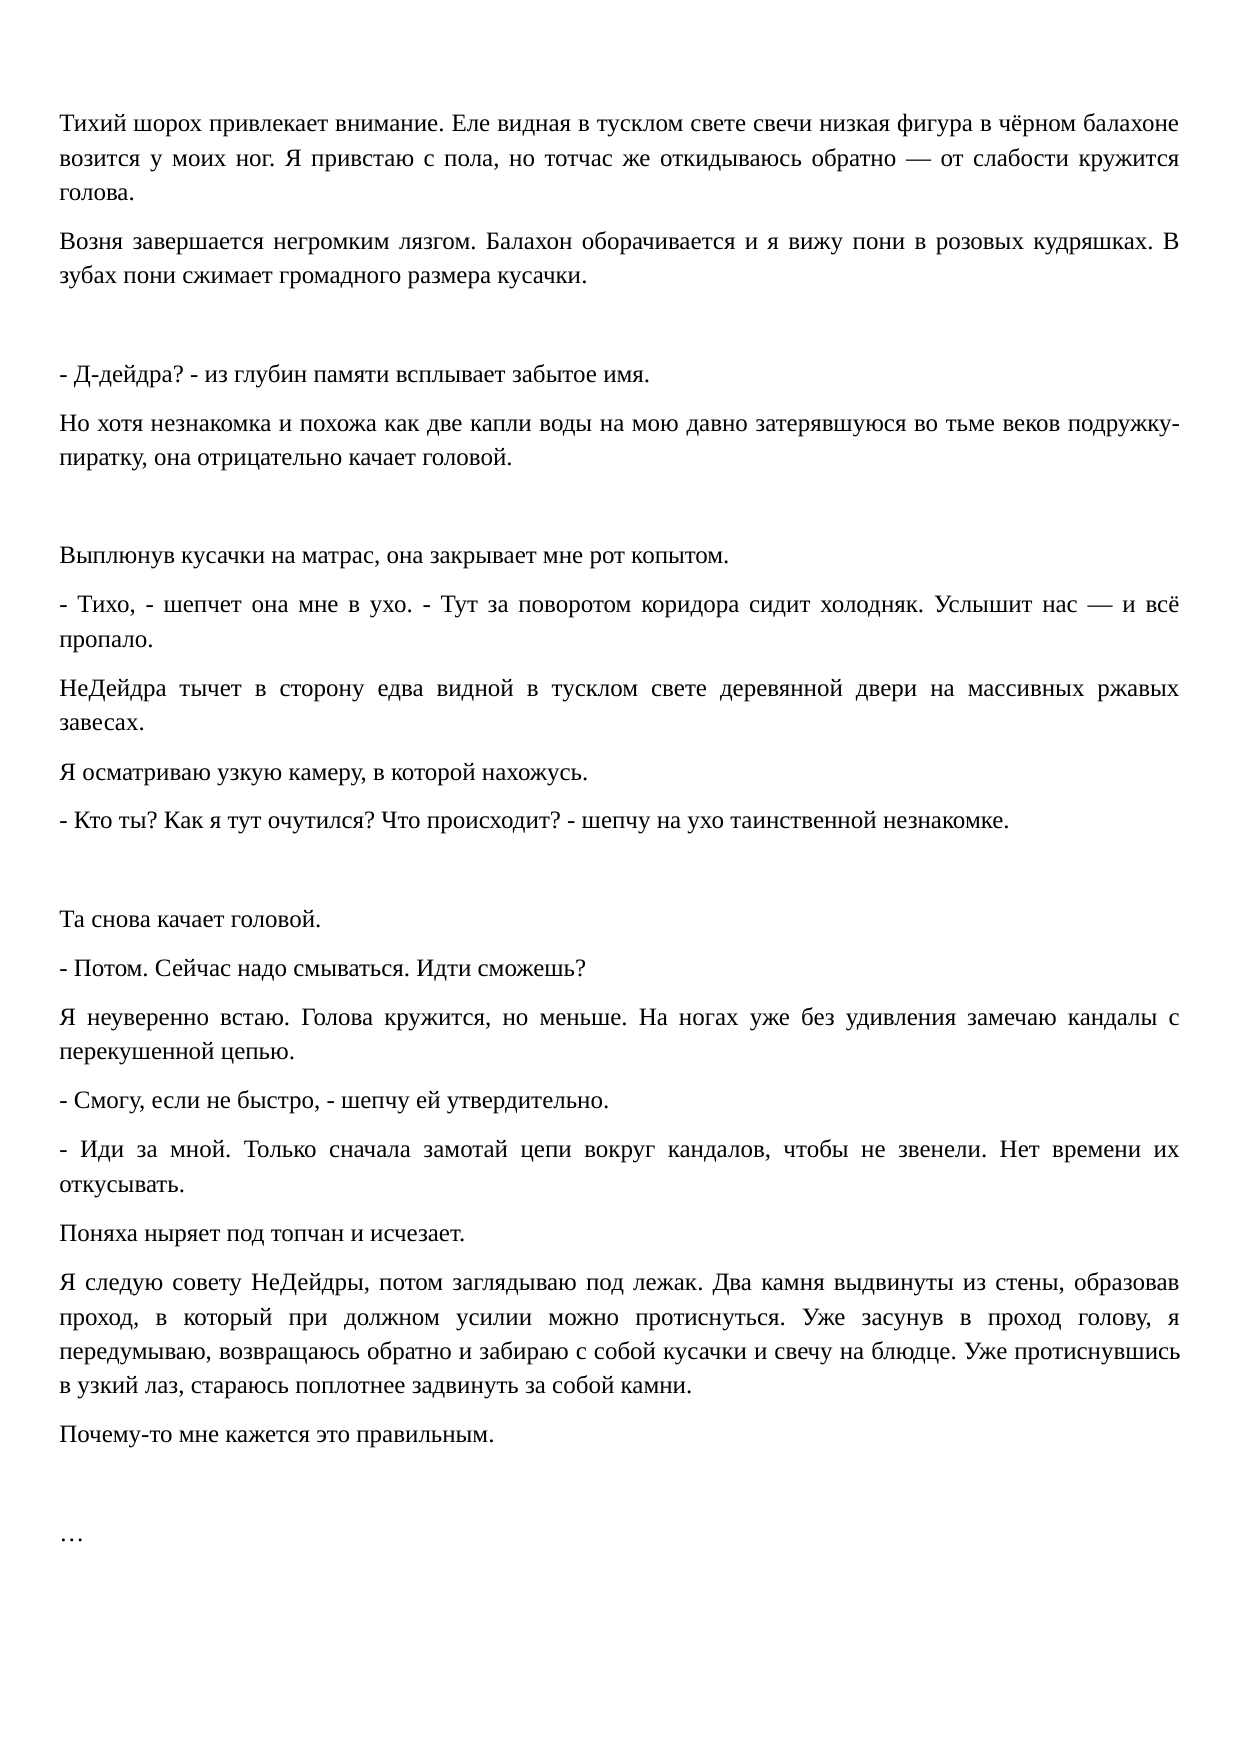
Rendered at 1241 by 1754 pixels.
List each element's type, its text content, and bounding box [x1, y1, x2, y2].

text - Потом. Сейчас надо смываться. Идти сможешь? [59, 953, 1181, 982]
text - Тихо, - шепчет она мне в ухо. - Тут за поворотом коридора сидит холодняк. Услышит нас — и всё пропало. [59, 589, 1181, 653]
text - Д-дейдра? - из глубин памяти всплывает забытое имя. [59, 359, 1181, 387]
text Поняха ныряет под топчан и исчезает. [59, 1218, 1181, 1247]
text Почему-то мне кажется это правильным. [59, 1419, 1181, 1448]
text НеДейдра тычет в сторону едва видной в тусклом свете деревянной двери на массивных ржавых завесах. [59, 673, 1181, 736]
text Но хотя незнакомка и похожа как две капли воды на мою давно затерявшуюся во тьме веков подружку-пиратку, она отрицательно качает головой. [59, 408, 1181, 471]
text Я следую совету НеДейдры, потом заглядываю под лежак. Два камня выдвинуты из стены, образовав проход, в который при должном усилии можно протиснуться. Уже засунув в проход голову, я передумываю, возвращаюсь обратно и забираю с собой кусачки и свечу на блюдце. Уже протиснувшись в узкий лаз, стараюсь поплотнее задвинуть за собой камни. [59, 1267, 1181, 1399]
text Я осматриваю узкую камеру, в которой нахожусь. [59, 757, 1181, 785]
text Та снова качает головой. [59, 904, 1181, 932]
text Выплюнув кусачки на матрас, она закрывает мне рот копытом. [59, 540, 1181, 569]
text - Кто ты? Как я тут очутился? Что происходит? - шепчу на ухо таинственной незнакомке. [59, 806, 1181, 834]
text - Смогу, если не быстро, - шепчу ей утвердительно. [59, 1085, 1181, 1114]
text - Иди за мной. Только сначала замотай цепи вокруг кандалов, чтобы не звенели. Нет времени их откусывать. [59, 1134, 1181, 1198]
text Я неуверенно встаю. Голова кружится, но меньше. На ногах уже без удивления замечаю кандалы с перекушенной цепью. [59, 1002, 1181, 1065]
text Тихий шорох привлекает внимание. Еле видная в тусклом свете свечи низкая фигура в чёрном балахоне возится у моих ног. Я привстаю с пола, но тотчас же откидываюсь обратно — от слабости кружится голова. [59, 108, 1181, 206]
text Возня завершается негромким лязгом. Балахон оборачивается и я вижу пони в розовых кудряшках. В зубах пони сжимает громадного размера кусачки. [59, 226, 1181, 289]
text … [59, 1518, 1181, 1546]
